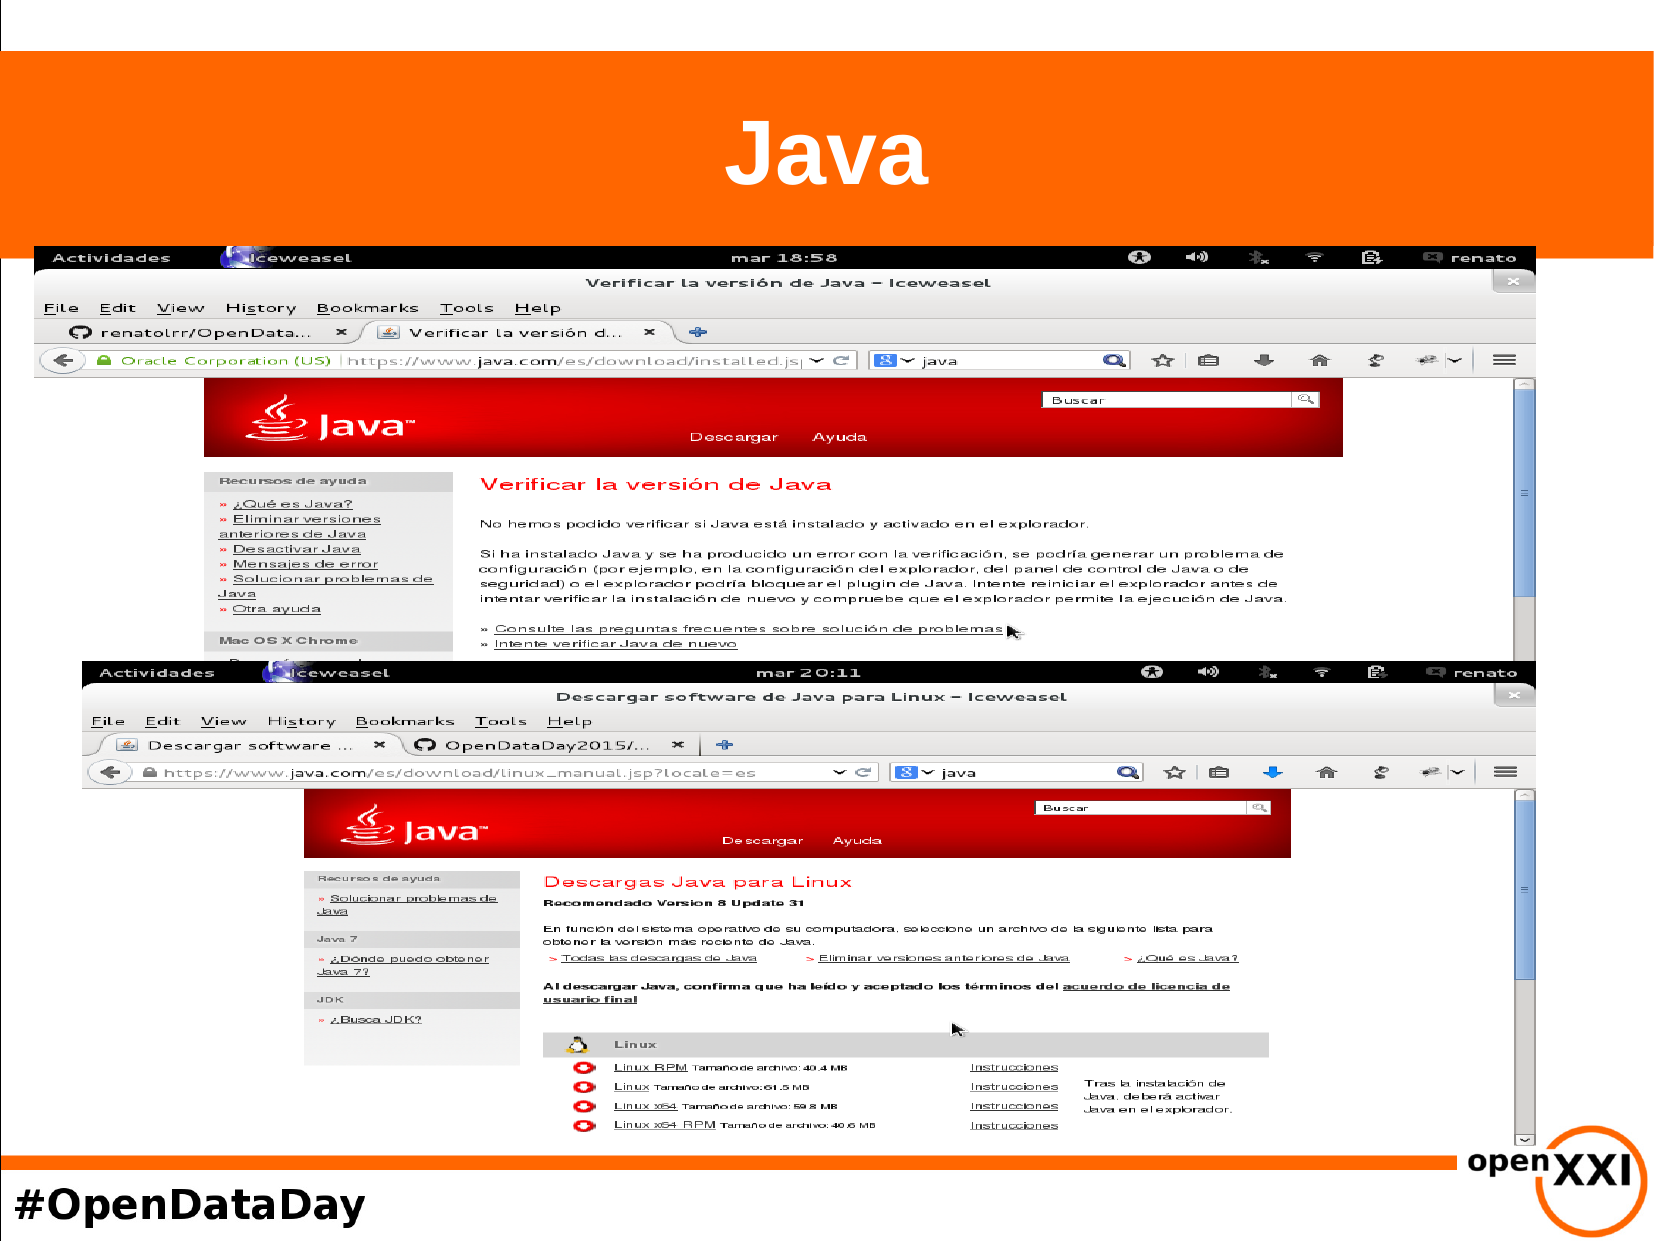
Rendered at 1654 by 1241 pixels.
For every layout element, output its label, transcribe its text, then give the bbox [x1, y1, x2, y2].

picture [0, 0, 1654, 1241]
title Java [82, 49, 1571, 257]
